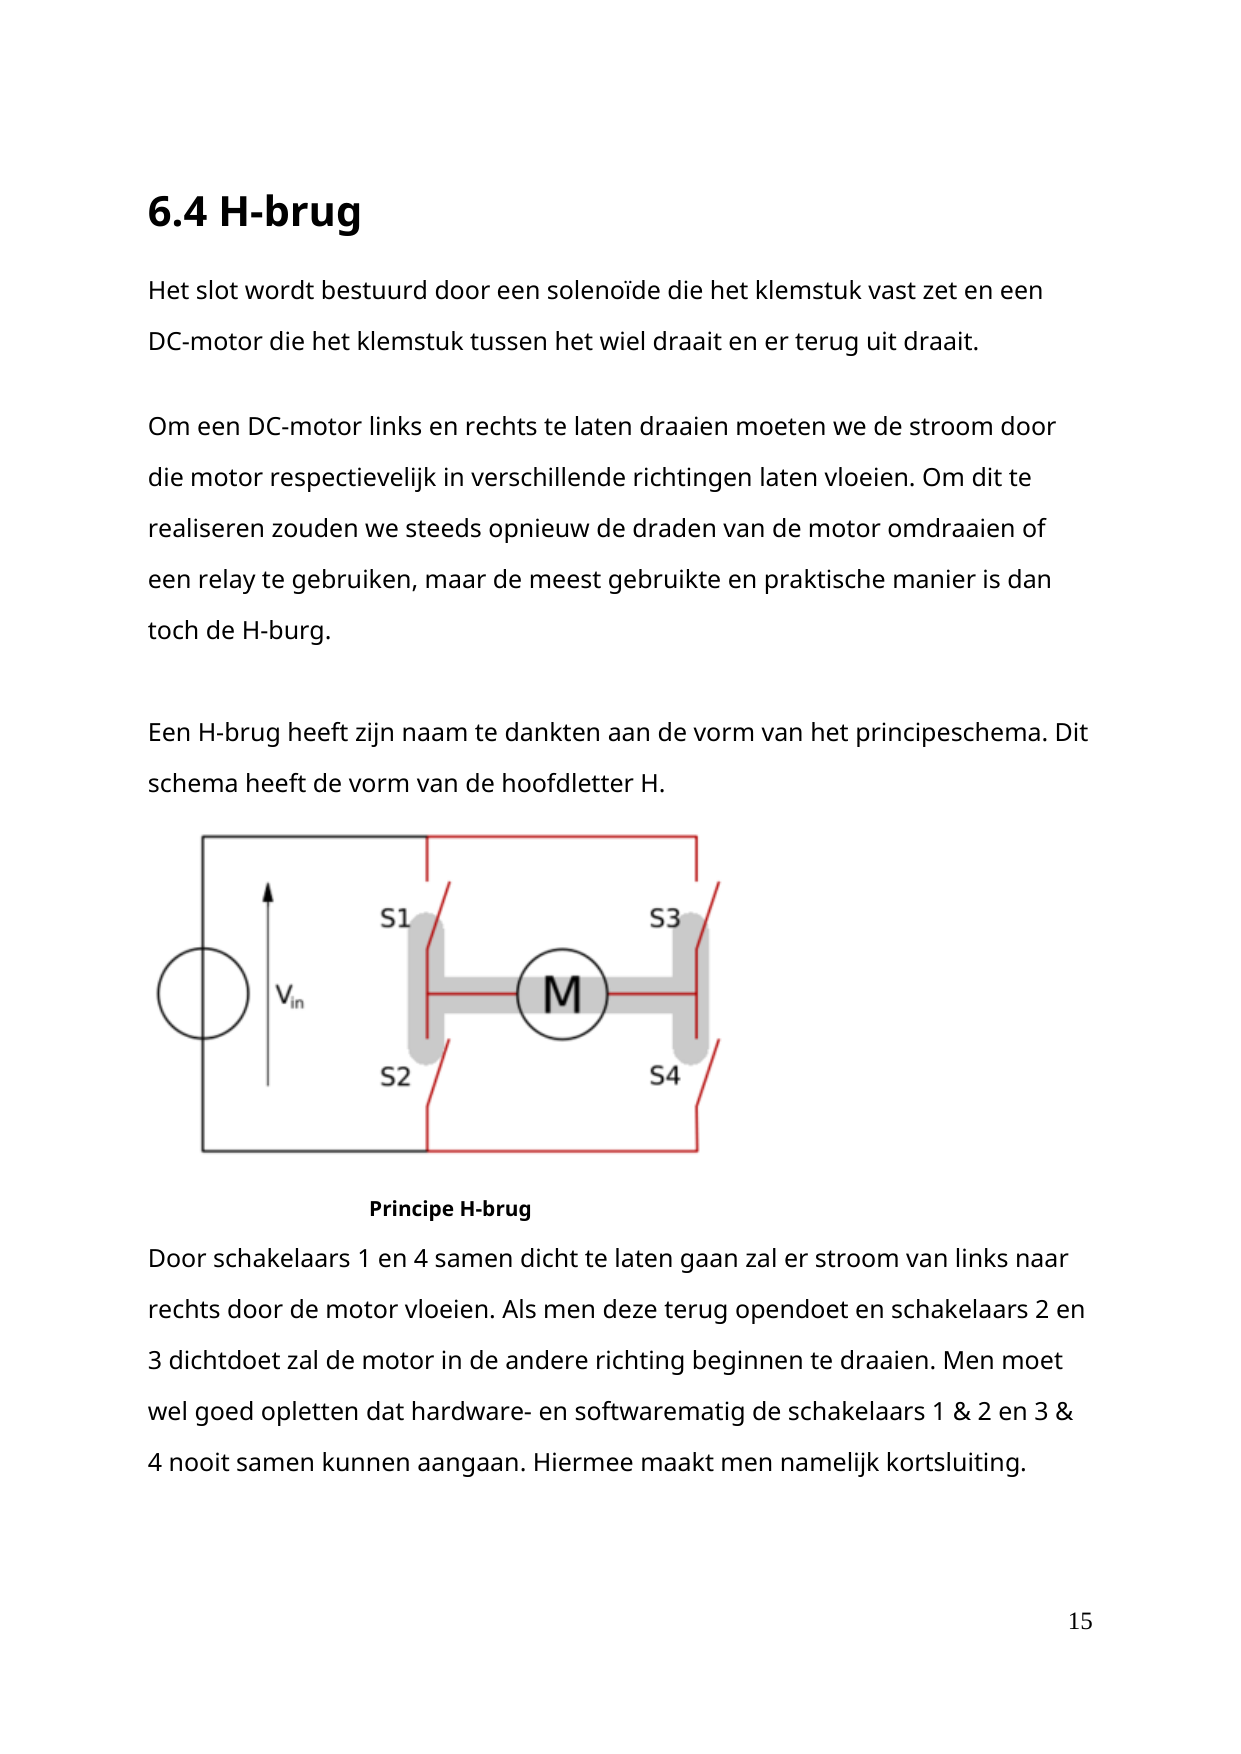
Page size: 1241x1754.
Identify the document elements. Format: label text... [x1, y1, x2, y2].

subtitle 6.4 H-brug [148, 182, 1092, 238]
text Door schakelaars 1 en 4 samen dicht te laten gaan zal er stroom van links naar rechts door de motor vloeien. Als men deze terug opendoet en schakelaars 2 en 3 dichtdoet zal de motor in de andere richting beginnen te draaien. Men moet wel goed opletten dat hardware- en softwarematig de schakelaars 1 & 2 en 3 & 4 nooit samen kunnen aangaan. Hiermee maakt men namelijk kortsluiting. [148, 1240, 1092, 1478]
text Een H-brug heeft zijn naam te dankten aan de vorm van het principeschema. Dit schema heeft de vorm van de hoofdletter H. [148, 715, 1092, 800]
text Het slot wordt bestuurd door een solenoïde die het klemstuk vast zet en een DC-motor die het klemstuk tussen het wiel draait en er terug uit draait. [148, 273, 1092, 358]
text Om een DC-motor links en rechts te laten draaien moeten we de stroom door die motor respectievelijk in verschillende richtingen laten vloeien. Om dit te realiseren zouden we steeds opnieuw de draden van de motor omdraaien of een relay te gebruiken, maar de meest gebruikte en praktische manier is dan toch de H-burg. [148, 409, 1092, 647]
text Principe H-brug [148, 1189, 1092, 1223]
